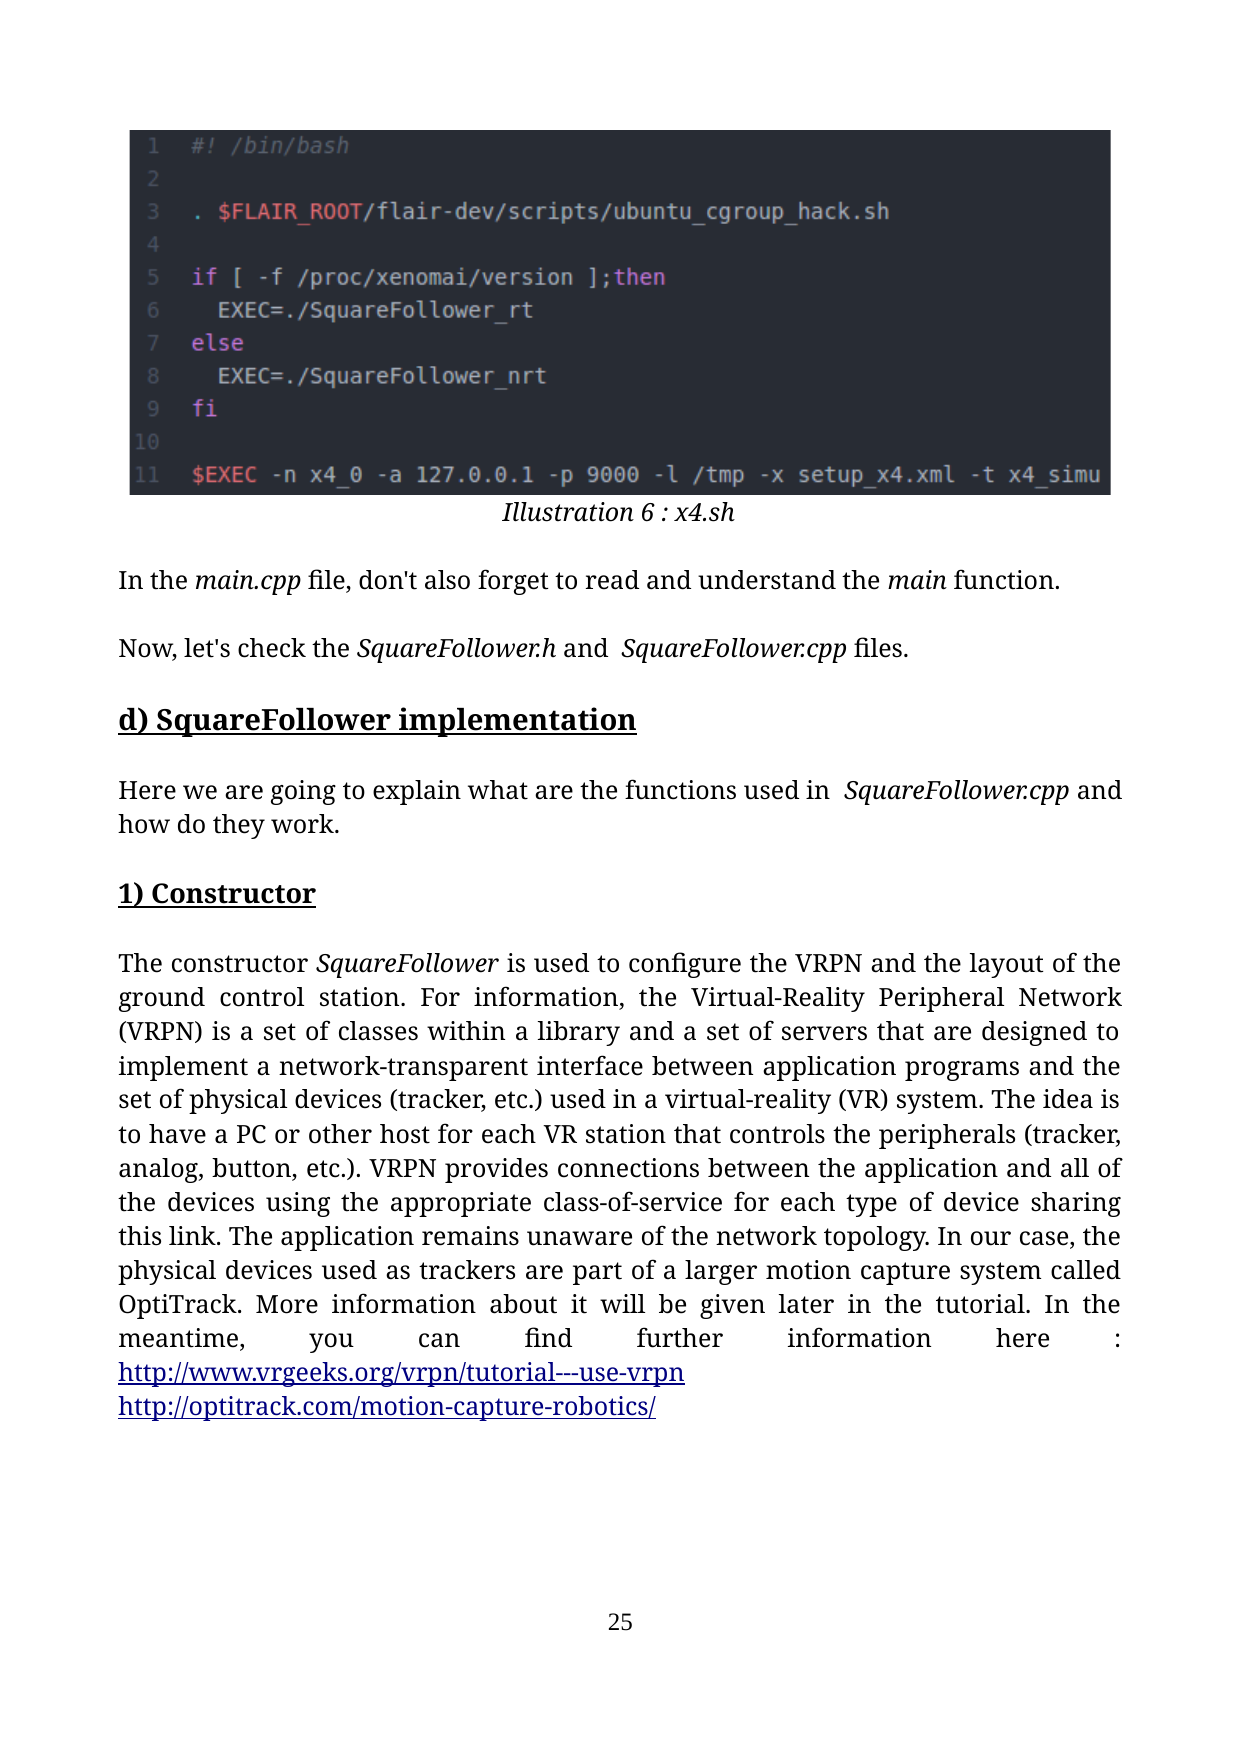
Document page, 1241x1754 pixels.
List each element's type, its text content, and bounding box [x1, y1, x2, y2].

text http://optitrack.com/motion-capture-robotics/ [118, 1389, 1122, 1423]
text d) SquareFollower implementation [118, 699, 1122, 739]
picture [129, 130, 1111, 495]
text 1) Constructor [118, 875, 1122, 912]
text In the main.cpp file, don't also forget to read and understand the main function. [118, 563, 1122, 597]
text Now, let's check the SquareFollower.h and SquareFollower.cpp files. [118, 631, 1122, 665]
text Here we are going to explain what are the functions used in SquareFollower.cpp and how do they work. [118, 773, 1122, 841]
text Illustration 6 : x4.sh [129, 495, 1111, 529]
text The constructor SquareFollower is used to configure the VRPN and the layout of the ground control station. For information, the Virtual-Reality Peripheral Network (VRPN) is a set of classes within a library and a set of servers that are designed to implement a network-transparent interface between application programs and the set of physical devices (tracker, etc.) used in a virtual-reality (VR) system. The idea is to have a PC or other host for each VR station that controls the peripherals (tracker, analog, button, etc.). VRPN provides connections between the application and all of the devices using the appropriate class-of-service for each type of device sharing this link. The application remains unaware of the network topology. In our case, the physical devices used as trackers are part of a larger motion capture system called OptiTrack. More information about it will be given later in the tutorial. In the meantime, you can find further information here : http://www.vrgeeks.org/vrpn/tutorial---use-vrpn [118, 946, 1122, 1389]
